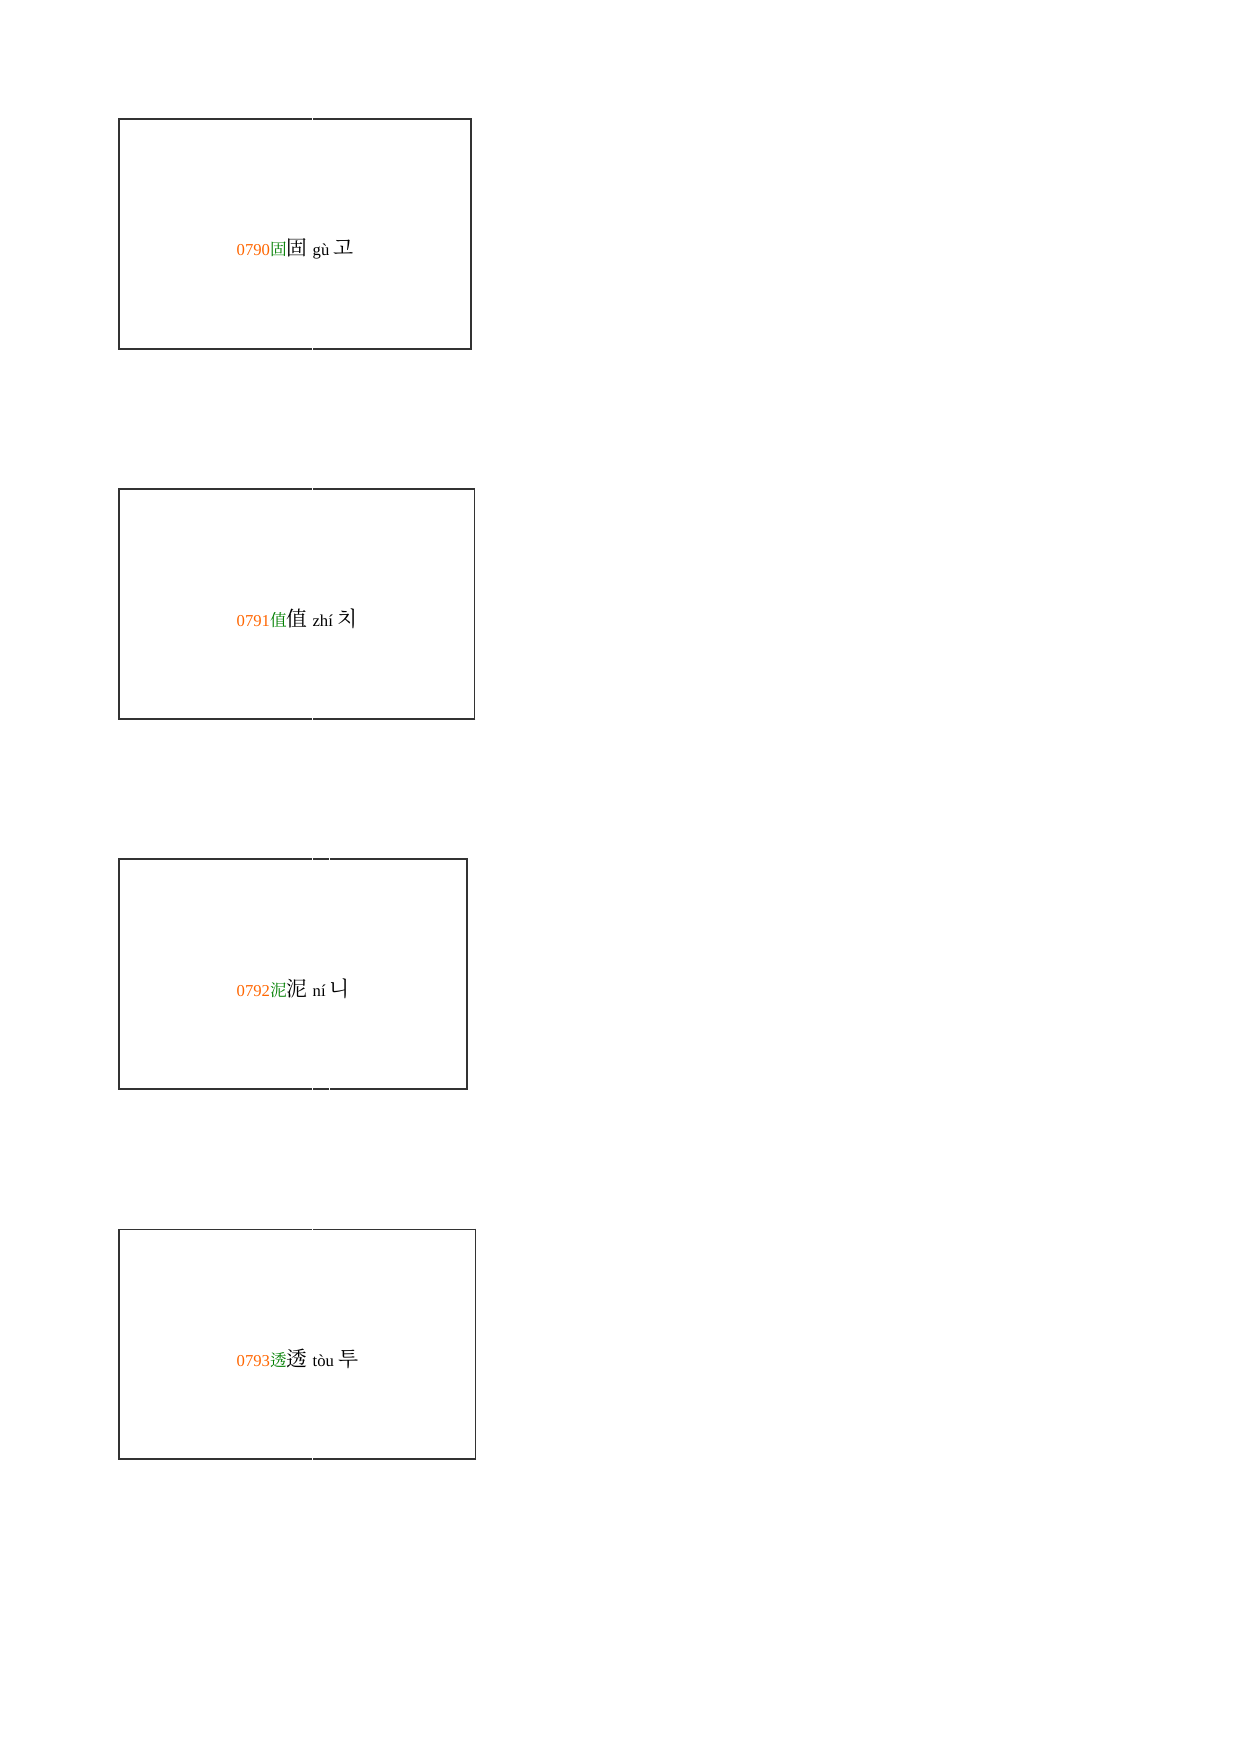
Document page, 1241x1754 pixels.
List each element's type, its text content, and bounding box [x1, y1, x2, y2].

text 0791值值 zhí 치 [120, 489, 474, 719]
text [475, 488, 1122, 719]
text [476, 1228, 1122, 1460]
text [468, 858, 1122, 1090]
text 0790固固 gù 고 [120, 119, 470, 349]
text 0792泥泥 ní 니 [120, 859, 466, 1089]
text [472, 118, 1122, 349]
text 0793透透 tòu 투 [120, 1230, 475, 1459]
